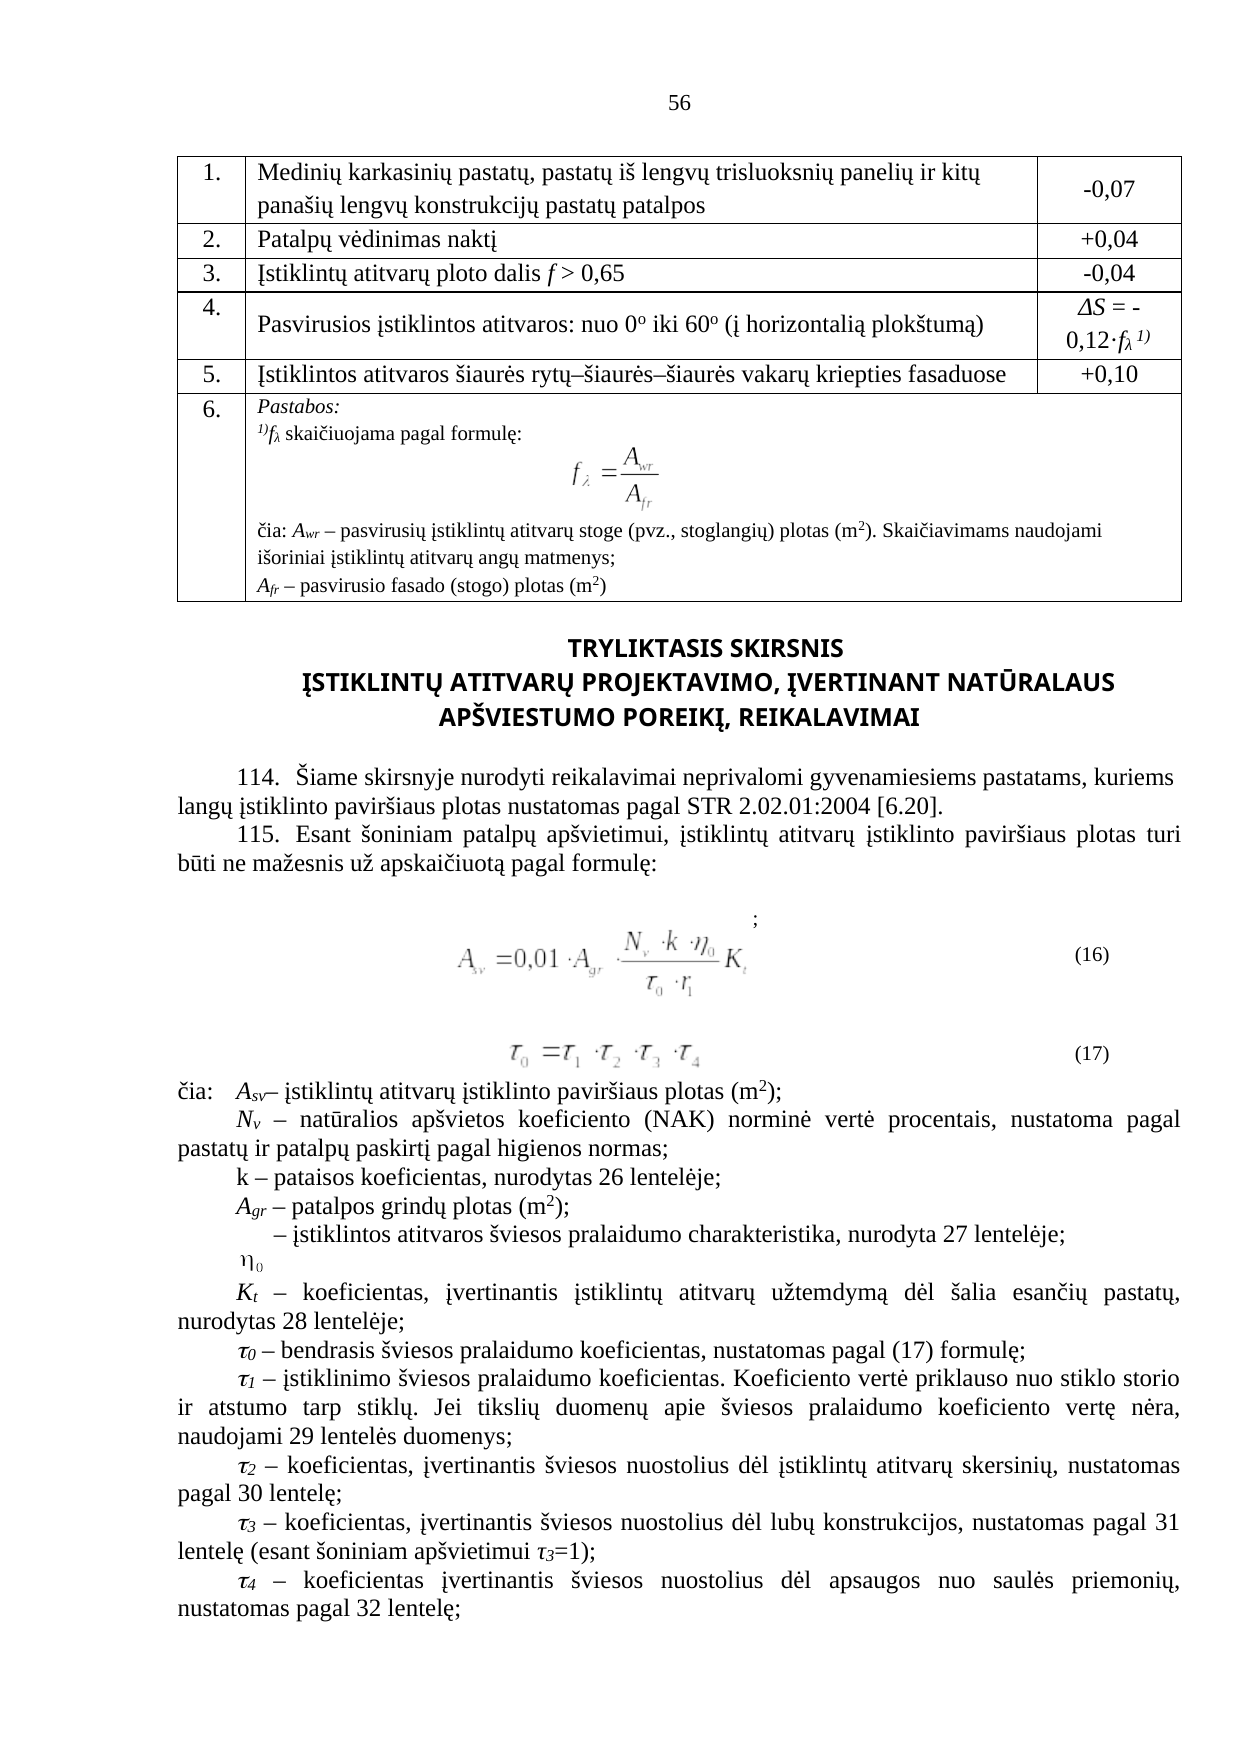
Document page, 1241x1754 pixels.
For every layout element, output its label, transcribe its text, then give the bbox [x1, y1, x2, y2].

table_header (17) [1033, 1031, 1150, 1076]
table_cell 3. [178, 259, 245, 291]
table_cell 1. [178, 157, 245, 223]
text Kt – koeficientas, įvertinantis įstiklintų atitvarų užtemdymą dėl šalia esančių pastatų, nurodytas 28 lentelėje; [177, 1277, 1181, 1335]
table_cell +0,04 [1038, 224, 1181, 257]
table_header (16) [1033, 906, 1150, 1002]
table_cell 2. [178, 224, 245, 257]
table_cell 6. [178, 394, 245, 601]
table_cell Pasvirusios įstiklintos atitvaros: nuo 0o iki 60o (į horizontalią plokštumą) [246, 293, 1037, 358]
text k – pataisos koeficientas, nurodytas 26 lentelėje; [177, 1162, 1181, 1191]
text – įstiklintos atitvaros šviesos pralaidumo charakteristika, nurodyta 27 lentelėje; [177, 1219, 1181, 1277]
table_header ; [177, 906, 1033, 1002]
table_cell -0,07 [1038, 157, 1181, 223]
text Agr – patalpos grindų plotas (m2); [177, 1191, 1181, 1219]
text 1 – įstiklinimo šviesos pralaidumo koeficientas. Koeficiento vertė priklauso nuo stiklo storio ir atstumo tarp stiklų. Jei tikslių duomenų apie šviesos pralaidumo koeficiento vertę nėra, naudojami 29 lentelės duomenys; [177, 1363, 1181, 1450]
text 0 – bendrasis šviesos pralaidumo koeficientas, nustatomas pagal (17) formulę; [177, 1335, 1181, 1363]
text ĮSTIKLINTŲ ATITVARŲ PROJEKTAVIMO, ĮVERTINANT NATŪRALAUS APŠVIESTUMO POREIKĮ, REIKALAVIMAI [177, 665, 1181, 733]
text 2 – koeficientas, įvertinantis šviesos nuostolius dėl įstiklintų atitvarų skersinių, nustatomas pagal 30 lentelę; [177, 1450, 1181, 1507]
text čia: Asv– įstiklintų atitvarų įstiklinto paviršiaus plotas (m2); [177, 1076, 1181, 1104]
table_cell 5. [178, 360, 245, 393]
text 114. Šiame skirsnyje nurodyti reikalavimai neprivalomi gyvenamiesiems pastatams, kuriems langų įstiklinto paviršiaus plotas nustatomas pagal STR 2.02.01:2004 [6.20]. [177, 762, 1181, 819]
text 4 – koeficientas įvertinantis šviesos nuostolius dėl apsaugos nuo saulės priemonių, nustatomas pagal 32 lentelę; [177, 1565, 1181, 1622]
text 115. Esant šoniniam patalpų apšvietimui, įstiklintų atitvarų įstiklinto paviršiaus plotas turi būti ne mažesnis už apskaičiuotą pagal formulę: [177, 819, 1181, 877]
table_cell 4. [178, 293, 245, 358]
text tryliktasis skirsnis [177, 631, 1181, 665]
table_cell -0,04 [1038, 259, 1181, 291]
table_cell Pastabos: 1)fλ skaičiuojama pagal formulę: čia: Awr – pasvirusių įstiklintų atitvarų stoge (pvz., stoglangių) plotas (m2). Skaičiavimams naudojami išoriniai įstiklintų atitvarų angų matmenys; Afr – pasvirusio fasado (stogo) plotas (m2) [246, 394, 1181, 601]
text 3 – koeficientas, įvertinantis šviesos nuostolius dėl lubų konstrukcijos, nustatomas pagal 31 lentelę (esant šoniniam apšvietimui τ3=1); [177, 1507, 1181, 1565]
table_cell Įstiklintos atitvaros šiaurės rytų–šiaurės–šiaurės vakarų kriepties fasaduose [246, 360, 1037, 393]
table_header [177, 1031, 1033, 1076]
table_cell Įstiklintų atitvarų ploto dalis f > 0,65 [246, 259, 1037, 291]
table_cell ΔS = -0,12·fλ 1) [1038, 293, 1181, 358]
table_cell Medinių karkasinių pastatų, pastatų iš lengvų trisluoksnių panelių ir kitų panašių lengvų konstrukcijų pastatų patalpos [246, 157, 1037, 223]
text Nv – natūralios apšvietos koeficiento (NAK) norminė vertė procentais, nustatoma pagal pastatų ir patalpų paskirtį pagal higienos normas; [177, 1104, 1181, 1162]
table_cell +0,10 [1038, 360, 1181, 393]
table_cell Patalpų vėdinimas naktį [246, 224, 1037, 257]
